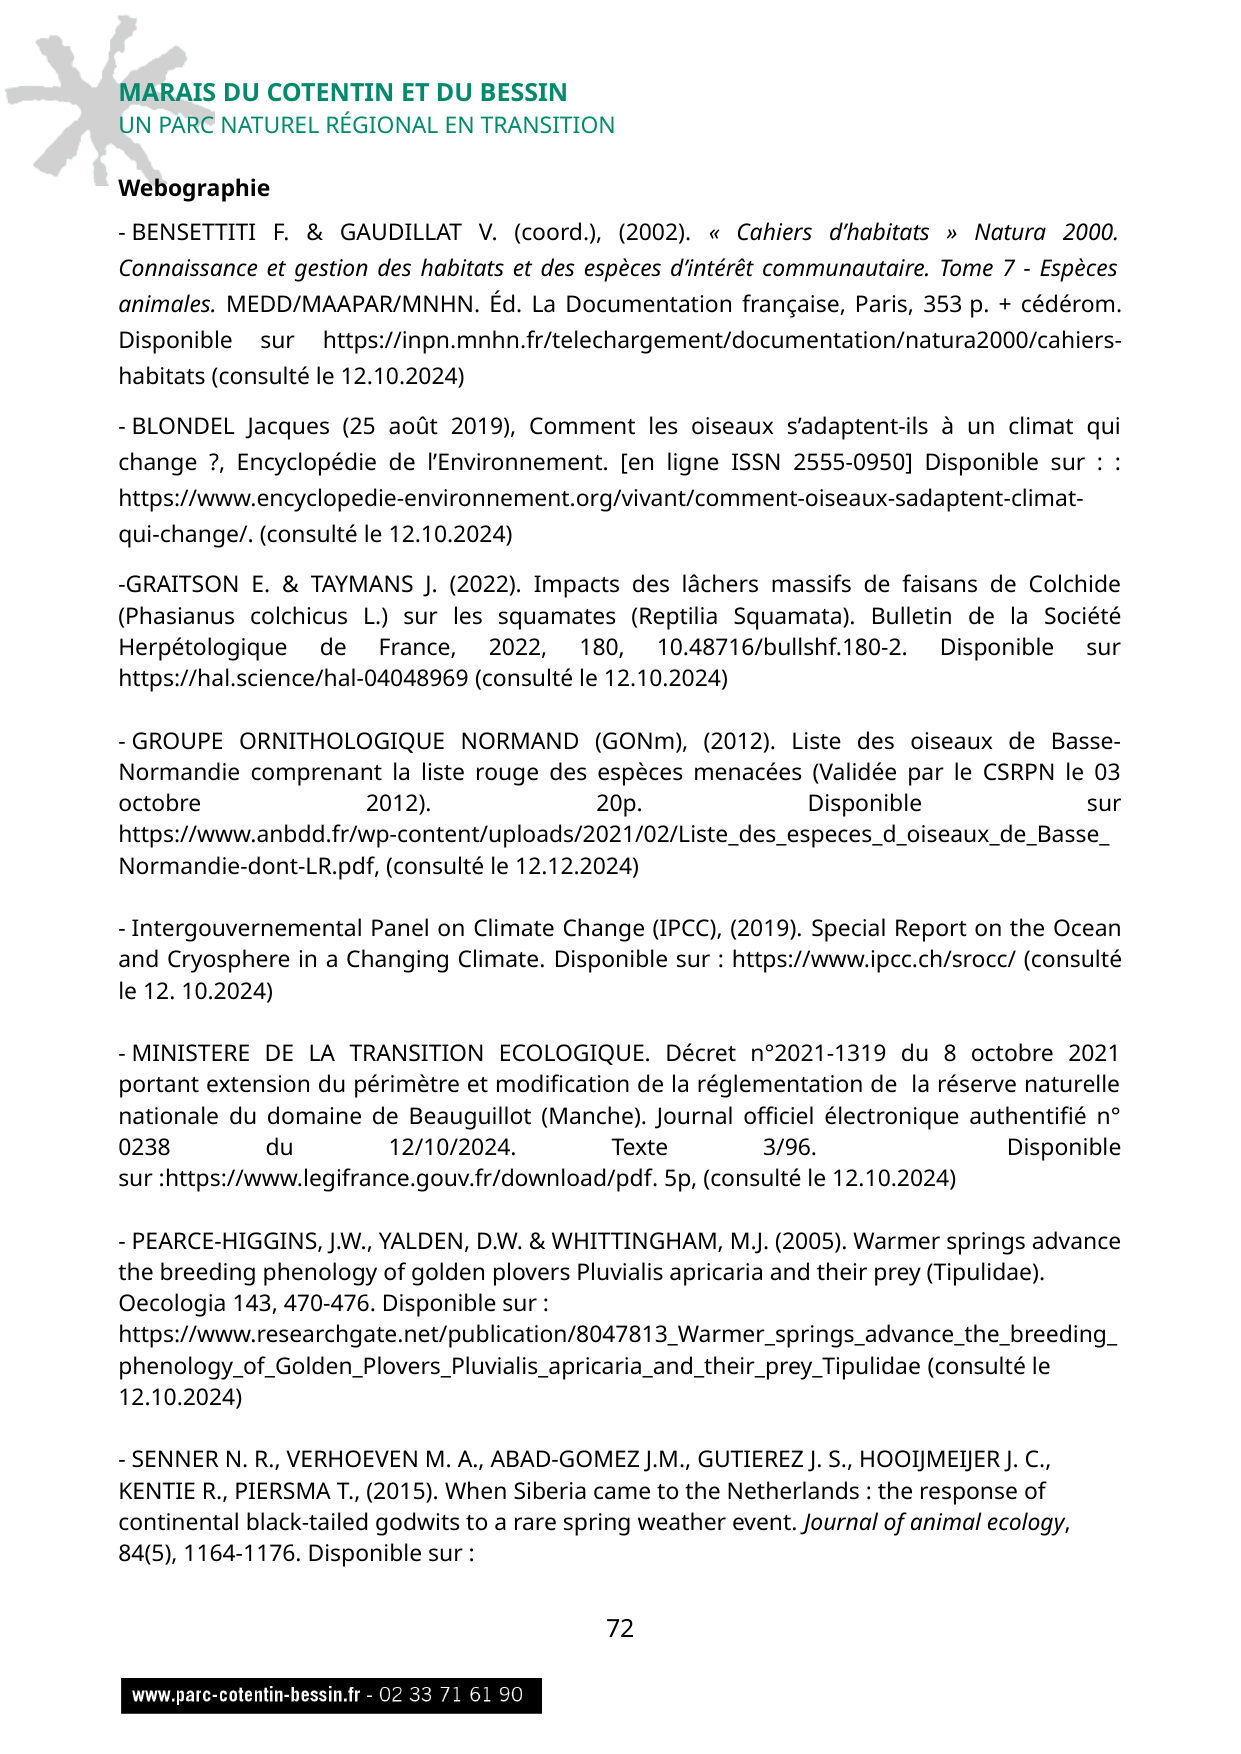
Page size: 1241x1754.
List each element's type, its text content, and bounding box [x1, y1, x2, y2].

picture [118, 1675, 542, 1717]
text -GRAITSON E. & TAYMANS J. (2022). Impacts des lâchers massifs de faisans de Colchide (Phasianus colchicus L.) sur les squamates (Reptilia Squamata). Bulletin de la Société Herpétologique de France, 2022, 180, 10.48716/bullshf.180-2. Disponible sur https://hal.science/hal-04048969 (consulté le 12.10.2024) [118, 568, 1122, 693]
text - GROUPE ORNITHOLOGIQUE NORMAND (GONm), (2012). Liste des oiseaux de Basse-Normandie comprenant la liste rouge des espèces menacées (Validée par le CSRPN le 03 octobre 2012). 20p. Disponible sur https://www.anbdd.fr/wp-content/uploads/2021/02/Liste_des_especes_d_oiseaux_de_Basse_Normandie-dont-LR.pdf, (consulté le 12.12.2024) [118, 725, 1122, 881]
subtitle Webographie [118, 172, 1122, 203]
text - Intergouvernemental Panel on Climate Change (IPCC), (2019). Special Report on the Ocean and Cryosphere in a Changing Climate. Disponible sur : https://www.ipcc.ch/srocc/ (consulté le 12. 10.2024) [118, 912, 1122, 1006]
text - SENNER N. R., VERHOEVEN M. A., ABAD-GOMEZ J.M., GUTIEREZ J. S., HOOIJMEIJER J. C., KENTIE R., PIERSMA T., (2015). When Siberia came to the Netherlands : the response of continental black-tailed godwits to a rare spring weather event. Journal of animal ecology, 84(5), 1164-1176. Disponible sur : [118, 1443, 1122, 1568]
text - PEARCE-HIGGINS, J.W., YALDEN, D.W. & WHITTINGHAM, M.J. (2005). Warmer springs advance the breeding phenology of golden plovers Pluvialis apricaria and their prey (Tipulidae). Oecologia 143, 470-476. Disponible sur : https://www.researchgate.net/publication/8047813_Warmer_springs_advance_the_breeding_phenology_of_Golden_Plovers_Pluvialis_apricaria_and_their_prey_Tipulidae (consulté le 12.10.2024) [118, 1225, 1122, 1412]
text - BLONDEL Jacques (25 août 2019), Comment les oiseaux s’adaptent-ils à un climat qui change ?, Encyclopédie de l’Environnement. [en ligne ISSN 2555-0950] Disponible sur : : https://www.encyclopedie-environnement.org/vivant/comment-oiseaux-sadaptent-climat-qui-change/. (consulté le 12.10.2024) [118, 410, 1122, 549]
text - BENSETTITI F. & GAUDILLAT V. (coord.), (2002). « Cahiers d’habitats » Natura 2000. Connaissance et gestion des habitats et des espèces d’intérêt communautaire. Tome 7 - Espèces animales. MEDD/MAAPAR/MNHN. Éd. La Documentation française, Paris, 353 p. + cédérom. Disponible sur https://inpn.mnhn.fr/telechargement/documentation/natura2000/cahiers-habitats (consulté le 12.10.2024) [118, 216, 1122, 391]
text - MINISTERE DE LA TRANSITION ECOLOGIQUE. Décret n°2021-1319 du 8 octobre 2021 portant extension du périmètre et modification de la réglementation de la réserve naturelle nationale du domaine de Beauguillot (Manche). Journal officiel électronique authentifié n° 0238 du 12/10/2024. Texte 3/96. Disponible sur :https://www.legifrance.gouv.fr/download/pdf. 5p, (consulté le 12.10.2024) [118, 1037, 1122, 1193]
